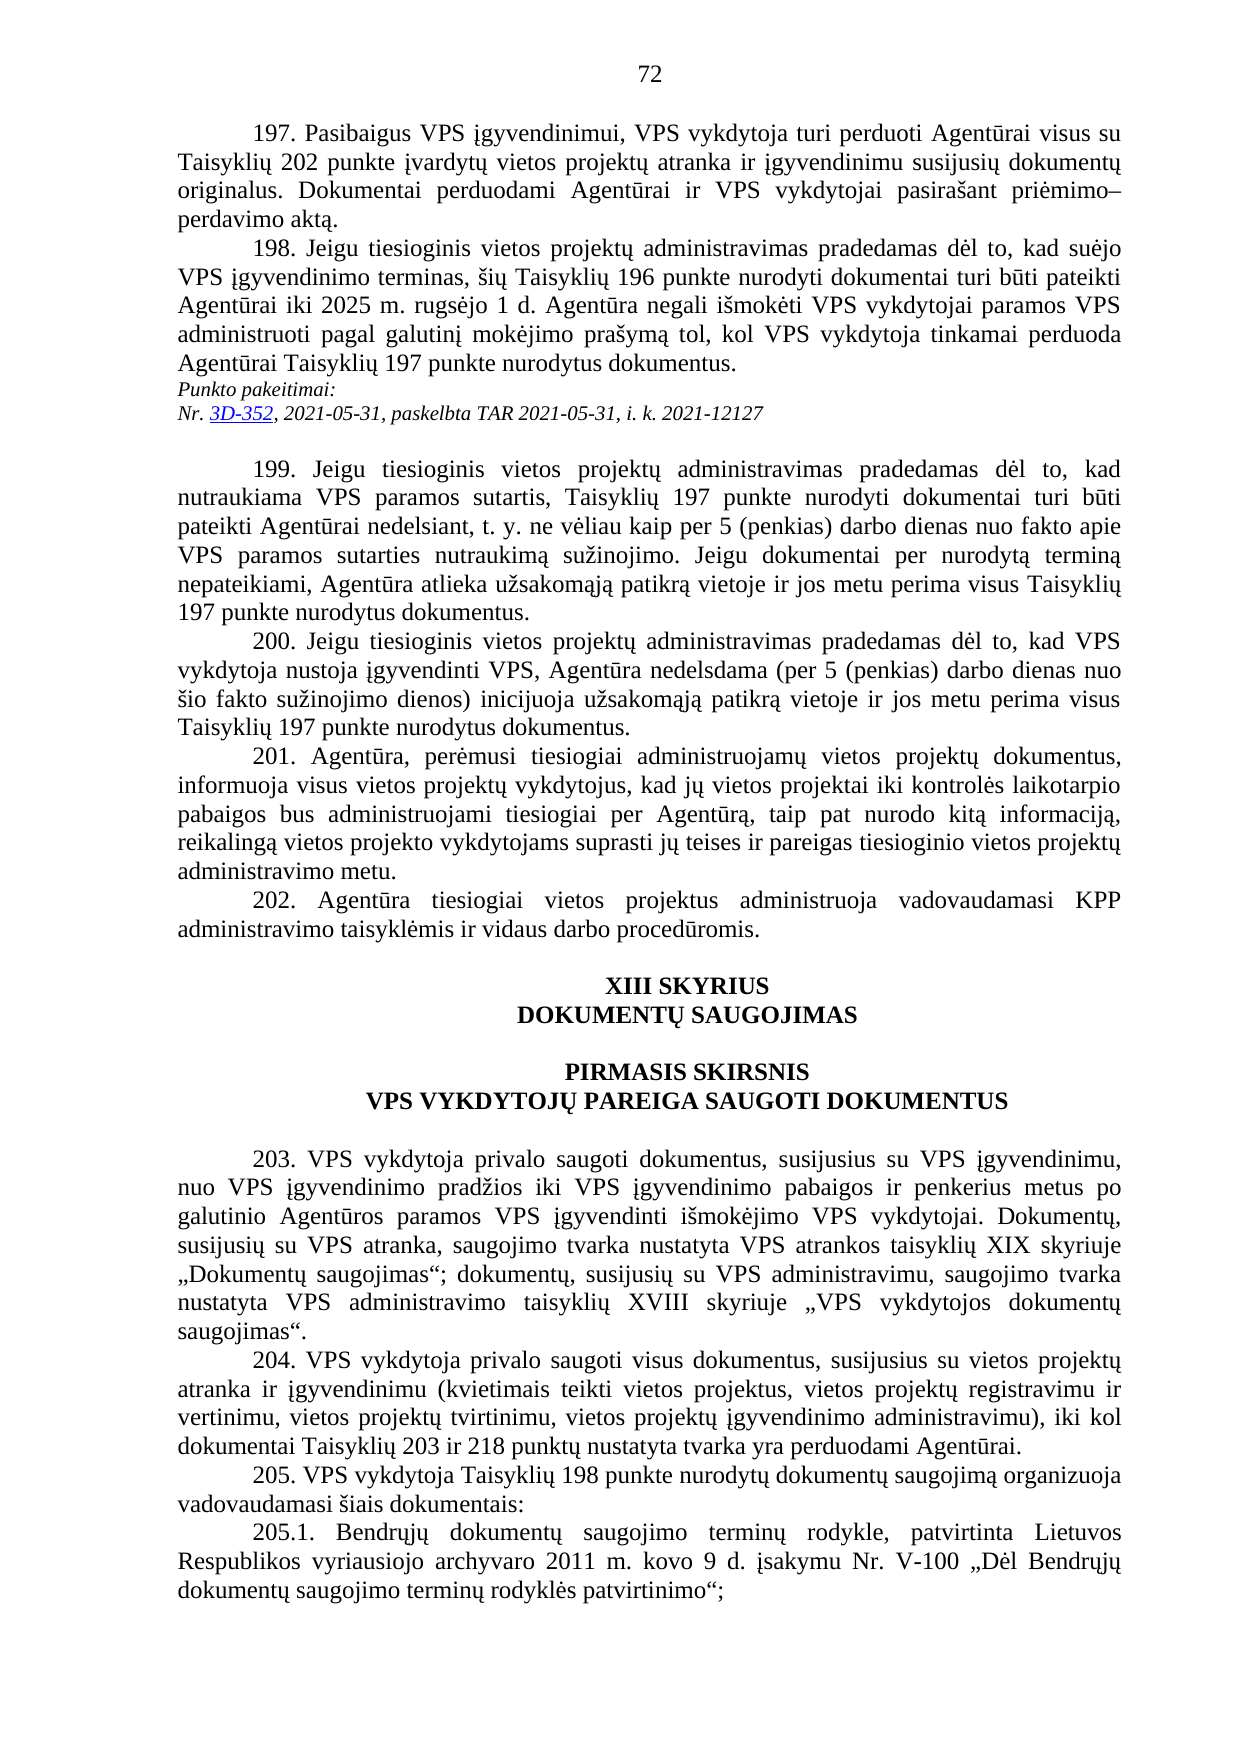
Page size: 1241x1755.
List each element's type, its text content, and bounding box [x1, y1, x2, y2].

text XIII SKYRIUS [177, 971, 1122, 1000]
text 200. Jeigu tiesioginis vietos projektų administravimas pradedamas dėl to, kad VPS vykdytoja nustoja įgyvendinti VPS, Agentūra nedelsdama (per 5 (penkias) darbo dienas nuo šio fakto sužinojimo dienos) inicijuoja užsakomąją patikrą vietoje ir jos metu perima visus Taisyklių 197 punkte nurodytus dokumentus. [177, 626, 1122, 741]
text 198. Jeigu tiesioginis vietos projektų administravimas pradedamas dėl to, kad suėjo VPS įgyvendinimo terminas, šių Taisyklių 196 punkte nurodyti dokumentai turi būti pateikti Agentūrai iki 2025 m. rugsėjo 1 d. Agentūra negali išmokėti VPS vykdytojai paramos VPS administruoti pagal galutinį mokėjimo prašymą tol, kol VPS vykdytoja tinkamai perduoda Agentūrai Taisyklių 197 punkte nurodytus dokumentus. [177, 233, 1122, 377]
text 204. VPS vykdytoja privalo saugoti visus dokumentus, susijusius su vietos projektų atranka ir įgyvendinimu (kvietimais teikti vietos projektus, vietos projektų registravimu ir vertinimu, vietos projektų tvirtinimu, vietos projektų įgyvendinimo administravimu), iki kol dokumentai Taisyklių 203 ir 218 punktų nustatyta tvarka yra perduodami Agentūrai. [177, 1345, 1122, 1460]
text 205. VPS vykdytoja Taisyklių 198 punkte nurodytų dokumentų saugojimą organizuoja vadovaudamasi šiais dokumentais: [177, 1460, 1122, 1517]
text Punkto pakeitimai: [177, 377, 1122, 401]
text DOKUMENTŲ SAUGOJIMAS [177, 1000, 1122, 1029]
text PIRMASIS SKIRSNIS [177, 1057, 1122, 1086]
text 202. Agentūra tiesiogiai vietos projektus administruoja vadovaudamasi KPP administravimo taisyklėmis ir vidaus darbo procedūromis. [177, 885, 1122, 942]
text VPS VYKDYTOJŲ PAREIGA SAUGOTI DOKUMENTUS [177, 1086, 1122, 1115]
text 203. VPS vykdytoja privalo saugoti dokumentus, susijusius su VPS įgyvendinimu, nuo VPS įgyvendinimo pradžios iki VPS įgyvendinimo pabaigos ir penkerius metus po galutinio Agentūros paramos VPS įgyvendinti išmokėjimo VPS vykdytojai. Dokumentų, susijusių su VPS atranka, saugojimo tvarka nustatyta VPS atrankos taisyklių XIX skyriuje „Dokumentų saugojimas“; dokumentų, susijusių su VPS administravimu, saugojimo tvarka nustatyta VPS administravimo taisyklių XVIII skyriuje „VPS vykdytojos dokumentų saugojimas“. [177, 1144, 1122, 1345]
text 197. Pasibaigus VPS įgyvendinimui, VPS vykdytoja turi perduoti Agentūrai visus su Taisyklių 202 punkte įvardytų vietos projektų atranka ir įgyvendinimu susijusių dokumentų originalus. Dokumentai perduodami Agentūrai ir VPS vykdytojai pasirašant priėmimo–perdavimo aktą. [177, 118, 1122, 233]
text Nr. 3D-352, 2021-05-31, paskelbta TAR 2021-05-31, i. k. 2021-12127 [177, 401, 1122, 425]
text 199. Jeigu tiesioginis vietos projektų administravimas pradedamas dėl to, kad nutraukiama VPS paramos sutartis, Taisyklių 197 punkte nurodyti dokumentai turi būti pateikti Agentūrai nedelsiant, t. y. ne vėliau kaip per 5 (penkias) darbo dienas nuo fakto apie VPS paramos sutarties nutraukimą sužinojimo. Jeigu dokumentai per nurodytą terminą nepateikiami, Agentūra atlieka užsakomąją patikrą vietoje ir jos metu perima visus Taisyklių 197 punkte nurodytus dokumentus. [177, 454, 1122, 626]
text 205.1. Bendrųjų dokumentų saugojimo terminų rodykle, patvirtinta Lietuvos Respublikos vyriausiojo archyvaro 2011 m. kovo 9 d. įsakymu Nr. V-100 „Dėl Bendrųjų dokumentų saugojimo terminų rodyklės patvirtinimo“; [177, 1517, 1122, 1604]
text 201. Agentūra, perėmusi tiesiogiai administruojamų vietos projektų dokumentus, informuoja visus vietos projektų vykdytojus, kad jų vietos projektai iki kontrolės laikotarpio pabaigos bus administruojami tiesiogiai per Agentūrą, taip pat nurodo kitą informaciją, reikalingą vietos projekto vykdytojams suprasti jų teises ir pareigas tiesioginio vietos projektų administravimo metu. [177, 741, 1122, 885]
